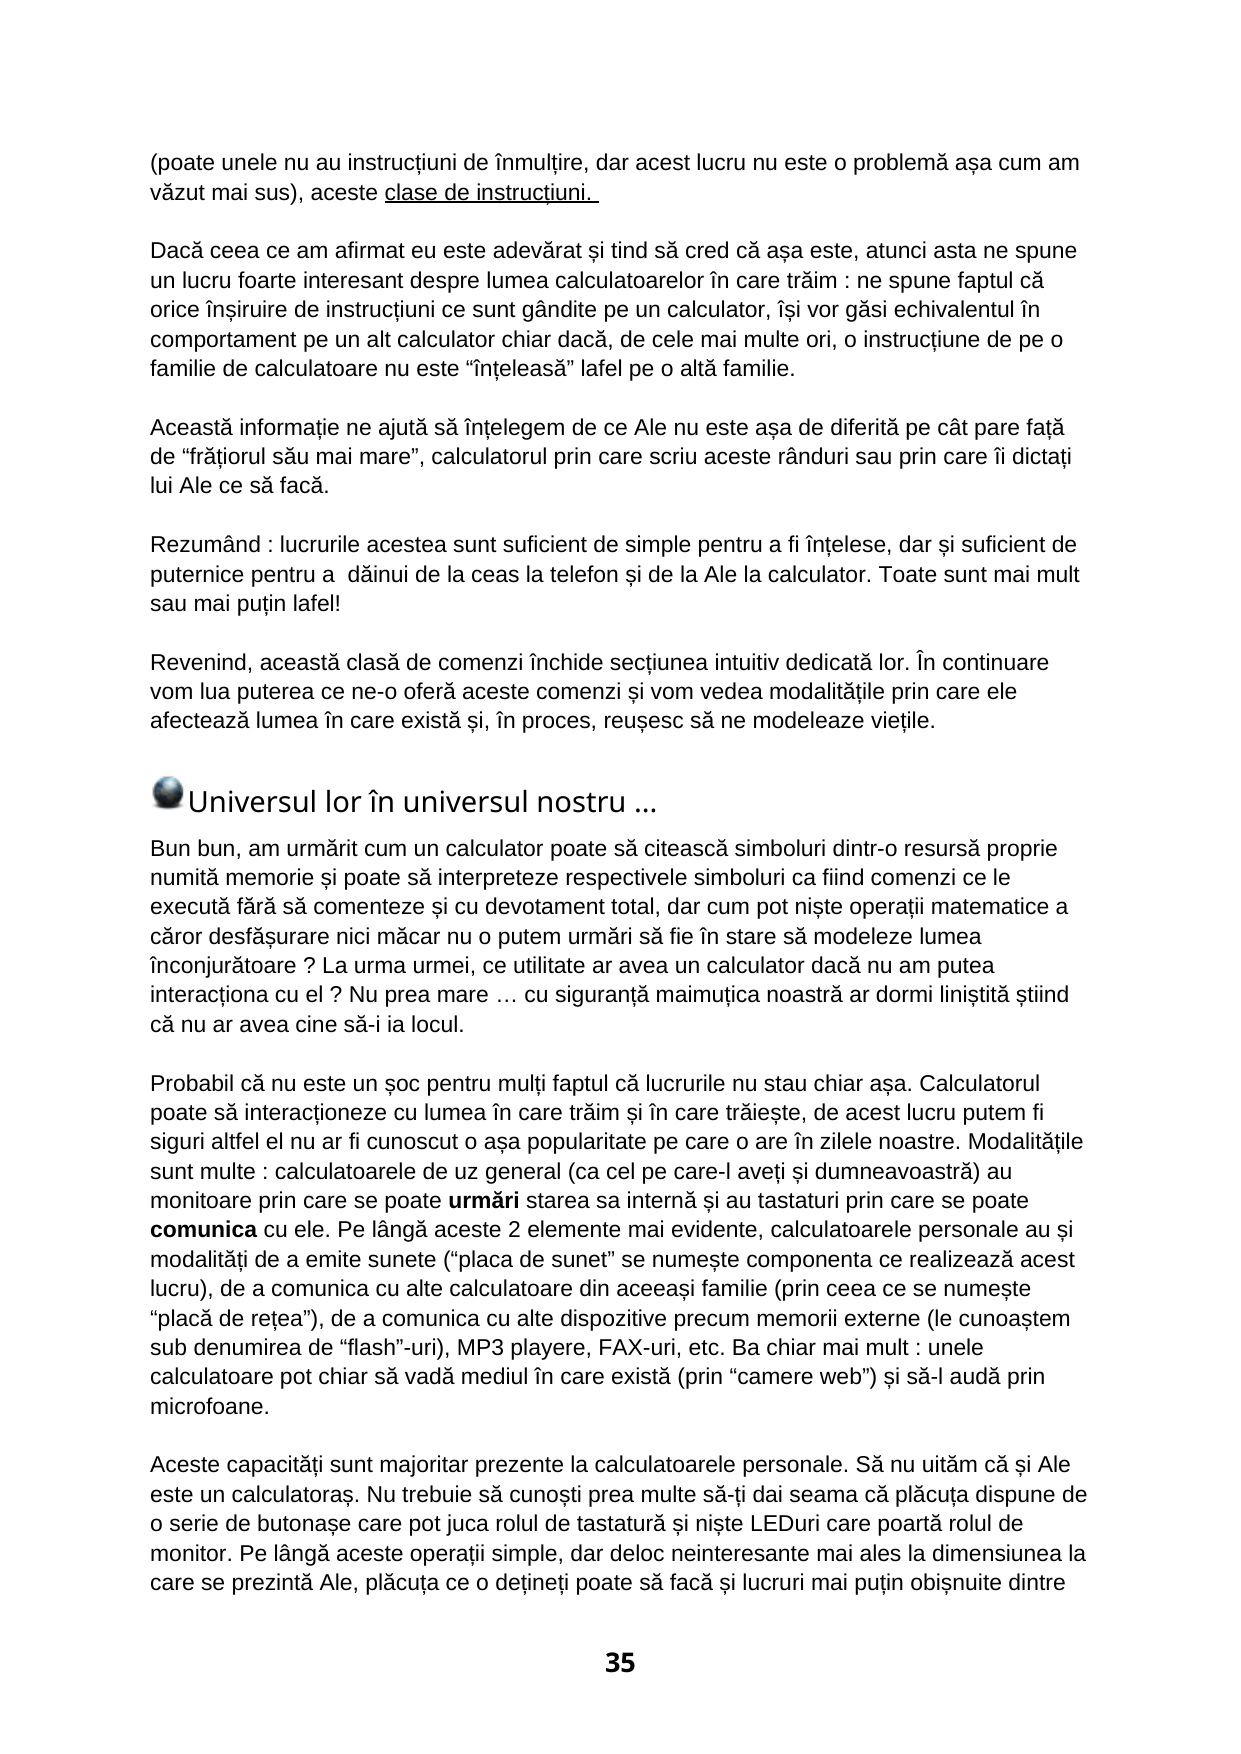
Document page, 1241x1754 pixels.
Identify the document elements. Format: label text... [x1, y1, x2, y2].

text Această informație ne ajută să înțelegem de ce Ale nu este așa de diferită pe cât pare față de “frățiorul său mai mare”, calculatorul prin care scriu aceste rânduri sau prin care îi dictați lui Ale ce să facă. [150, 414, 1090, 499]
text Bun bun, am urmărit cum un calculator poate să citească simboluri dintr-o resursă proprie numită memorie și poate să interpreteze respectivele simboluri ca fiind comenzi ce le execută fără să comenteze și cu devotament total, dar cum pot niște operații matematice a căror desfășurare nici măcar nu o putem urmări să fie în stare să modeleze lumea înconjurătoare ? La urma urmei, ce utilitate ar avea un calculator dacă nu am putea interacționa cu el ? Nu prea mare … cu siguranță maimuțica noastră ar dormi liniștită știind că nu ar avea cine să-i ia locul. [150, 835, 1090, 1037]
subtitle Universul lor în universul nostru ... [150, 775, 1090, 821]
text Probabil că nu este un șoc pentru mulți faptul că lucrurile nu stau chiar așa. Calculatorul poate să interacționeze cu lumea în care trăim și în care trăiește, de acest lucru putem fi siguri altfel el nu ar fi cunoscut o așa popularitate pe care o are în zilele noastre. Modalitățile sunt multe : calculatoarele de uz general (ca cel pe care-l aveți și dumneavoastră) au monitoare prin care se poate urmări starea sa internă și au tastaturi prin care se poate comunica cu ele. Pe lângă aceste 2 elemente mai evidente, calculatoarele personale au și modalități de a emite sunete (“placa de sunet” se numește componenta ce realizează acest lucru), de a comunica cu alte calculatoare din aceeași familie (prin ceea ce se numește “placă de rețea”), de a comunica cu alte dispozitive precum memorii externe (le cunoaștem sub denumirea de “flash”-uri), MP3 playere, FAX-uri, etc. Ba chiar mai mult : unele calculatoare pot chiar să vadă mediul în care există (prin “camere web”) și să-l audă prin microfoane. [150, 1070, 1090, 1419]
text Dacă ceea ce am afirmat eu este adevărat și tind să cred că așa este, atunci asta ne spune un lucru foarte interesant despre lumea calculatoarelor în care trăim : ne spune faptul că orice înșiruire de instrucțiuni ce sunt gândite pe un calculator, își vor găsi echivalentul în comportament pe un alt calculator chiar dacă, de cele mai multe ori, o instrucțiune de pe o familie de calculatoare nu este “înțeleasă” lafel pe o altă familie. [150, 238, 1090, 381]
text Aceste capacități sunt majoritar prezente la calculatoarele personale. Să nu uităm că și Ale este un calculatoraș. Nu trebuie să cunoști prea multe să-ți dai seama că plăcuța dispune de o serie de butonașe care pot juca rolul de tastatură și niște LEDuri care poartă rolul de monitor. Pe lângă aceste operații simple, dar deloc neinteresante mai ales la dimensiunea la care se prezintă Ale, plăcuța ce o dețineți poate să facă și lucruri mai puțin obișnuite dintre [150, 1452, 1090, 1595]
text Rezumând : lucrurile acestea sunt suficient de simple pentru a fi înțelese, dar și suficient de puternice pentru a dăinui de la ceas la telefon și de la Ale la calculator. Toate sunt mai mult sau mai puțin lafel! [150, 532, 1090, 616]
text Revenind, această clasă de comenzi închide secțiunea intuitiv dedicată lor. În continuare vom lua puterea ce ne-o oferă aceste comenzi și vom vedea modalitățile prin care ele afectează lumea în care există și, în proces, reușesc să ne modeleaze viețile. [150, 649, 1090, 734]
picture [150, 775, 188, 813]
text (poate unele nu au instrucțiuni de înmulțire, dar acest lucru nu este o problemă așa cum am văzut mai sus), aceste clase de instrucțiuni. [150, 150, 1090, 205]
